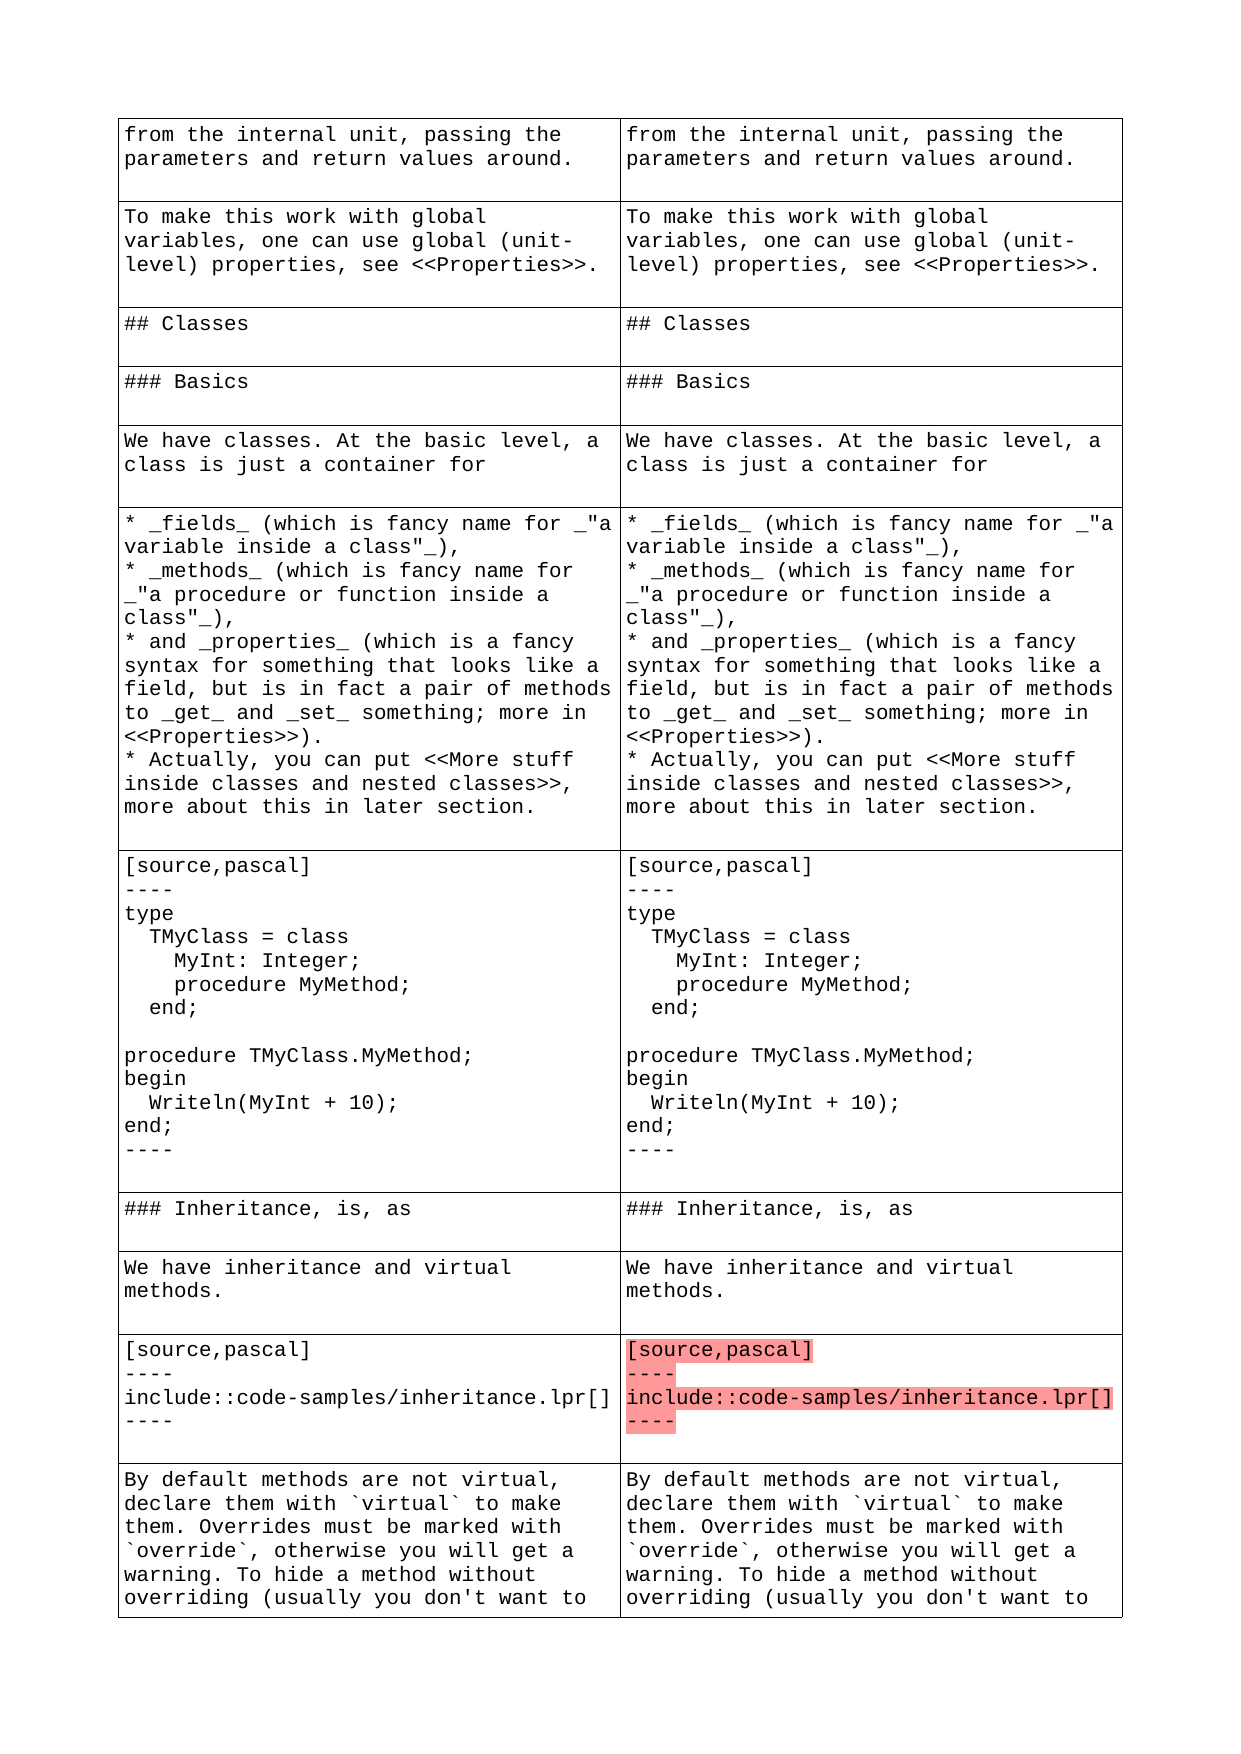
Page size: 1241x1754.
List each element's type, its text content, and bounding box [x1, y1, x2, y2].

table_cell By default methods are not virtual, declare them with `virtual` to make them. Overrides must be marked with `override`, otherwise you will get a warning. To hide a method without overriding (usually you don't want to [119, 1464, 620, 1617]
table_cell We have classes. At the basic level, a class is just a container for [119, 426, 620, 507]
table_cell from the internal unit, passing the parameters and return values around. [621, 119, 1122, 201]
table_cell * _fields_ (which is fancy name for _"a variable inside a class"_), * _methods_ (which is fancy name for _"a procedure or function inside a class"_), * and _properties_ (which is a fancy syntax for something that looks like a field, but is in fact a pair of methods to _get_ and _set_ something; more in <<Properties>>). * Actually, you can put <<More stuff inside classes and nested classes>>, more about this in later section. [621, 508, 1122, 849]
table_cell To make this work with global variables, one can use global (unit-level) properties, see <<Properties>>. [119, 202, 620, 307]
table_cell ### Inheritance, is, as [621, 1193, 1122, 1251]
table_cell [source,pascal] ---- include::code-samples/inheritance.lpr[] ---- [119, 1335, 620, 1463]
table_cell To make this work with global variables, one can use global (unit-level) properties, see <<Properties>>. [621, 202, 1122, 307]
table_cell ### Basics [621, 367, 1122, 424]
table_cell We have inheritance and virtual methods. [119, 1252, 620, 1333]
table_cell [source,pascal] ---- type TMyClass = class MyInt: Integer; procedure MyMethod; end; procedure TMyClass.MyMethod; begin Writeln(MyInt + 10); end; ---- [119, 851, 620, 1192]
table_cell ## Classes [119, 308, 620, 366]
table_cell from the internal unit, passing the parameters and return values around. [119, 119, 620, 201]
table_cell * _fields_ (which is fancy name for _"a variable inside a class"_), * _methods_ (which is fancy name for _"a procedure or function inside a class"_), * and _properties_ (which is a fancy syntax for something that looks like a field, but is in fact a pair of methods to _get_ and _set_ something; more in <<Properties>>). * Actually, you can put <<More stuff inside classes and nested classes>>, more about this in later section. [119, 508, 620, 849]
table_cell We have classes. At the basic level, a class is just a container for [621, 426, 1122, 507]
table_cell [source,pascal] ---- type TMyClass = class MyInt: Integer; procedure MyMethod; end; procedure TMyClass.MyMethod; begin Writeln(MyInt + 10); end; ---- [621, 851, 1122, 1192]
table_cell ### Basics [119, 367, 620, 424]
table_cell ## Classes [621, 308, 1122, 366]
table_cell ### Inheritance, is, as [119, 1193, 620, 1251]
table_cell [source,pascal] ---- include::code-samples/inheritance.lpr[] ---- [621, 1335, 1122, 1463]
table_cell By default methods are not virtual, declare them with `virtual` to make them. Overrides must be marked with `override`, otherwise you will get a warning. To hide a method without overriding (usually you don't want to [621, 1464, 1122, 1617]
table_cell We have inheritance and virtual methods. [621, 1252, 1122, 1333]
